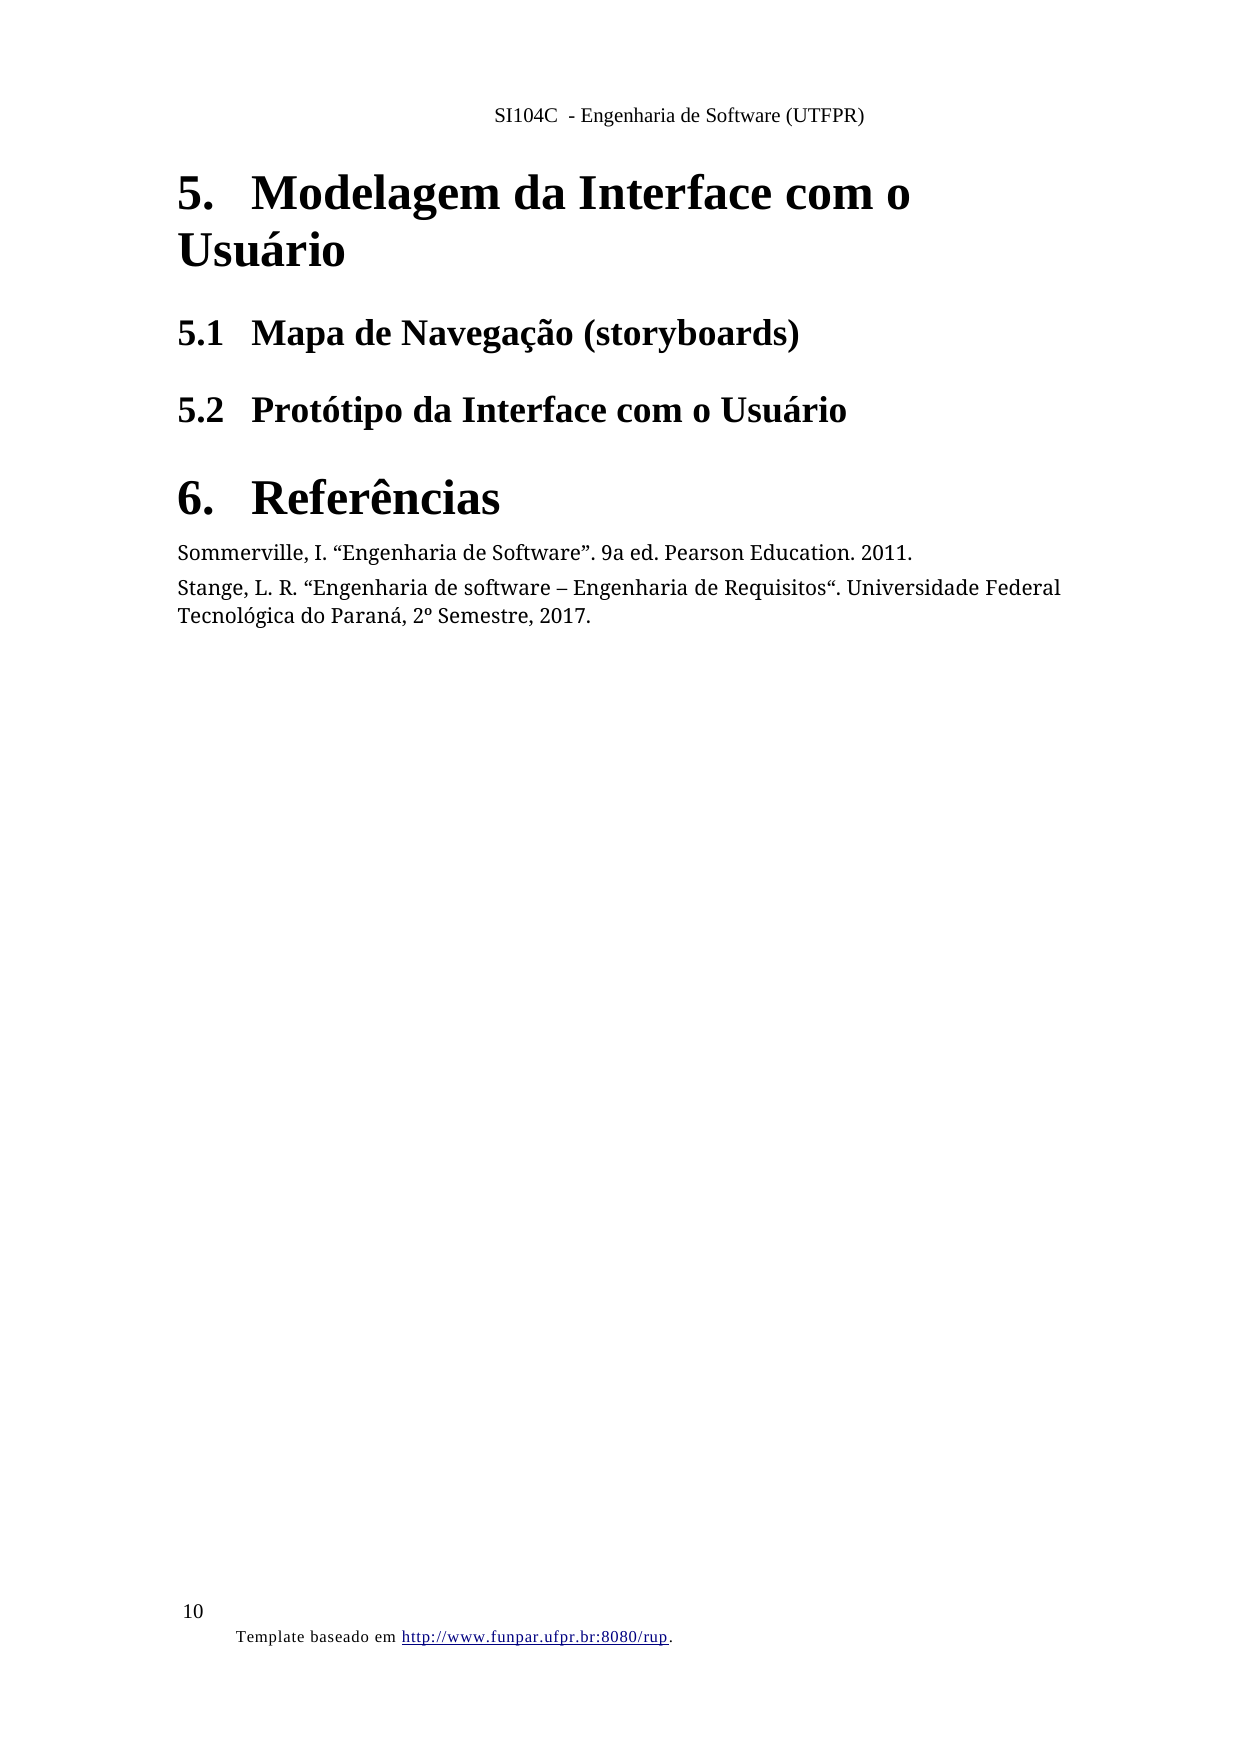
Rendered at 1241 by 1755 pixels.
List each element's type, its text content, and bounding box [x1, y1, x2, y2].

text Sommerville, I. “Engenharia de Software”. 9a ed. Pearson Education. 2011. [177, 538, 1061, 566]
subtitle Modelagem da Interface com o Usuário [177, 162, 1063, 277]
subtitle Mapa de Navegação (storyboards) [177, 311, 1063, 354]
subtitle Referências [177, 468, 1063, 525]
text Stange, L. R. “Engenharia de software – Engenharia de Requisitos“. Universidade Federal Tecnológica do Paraná, 2º Semestre, 2017. [177, 573, 1061, 629]
subtitle Protótipo da Interface com o Usuário [177, 387, 1063, 430]
